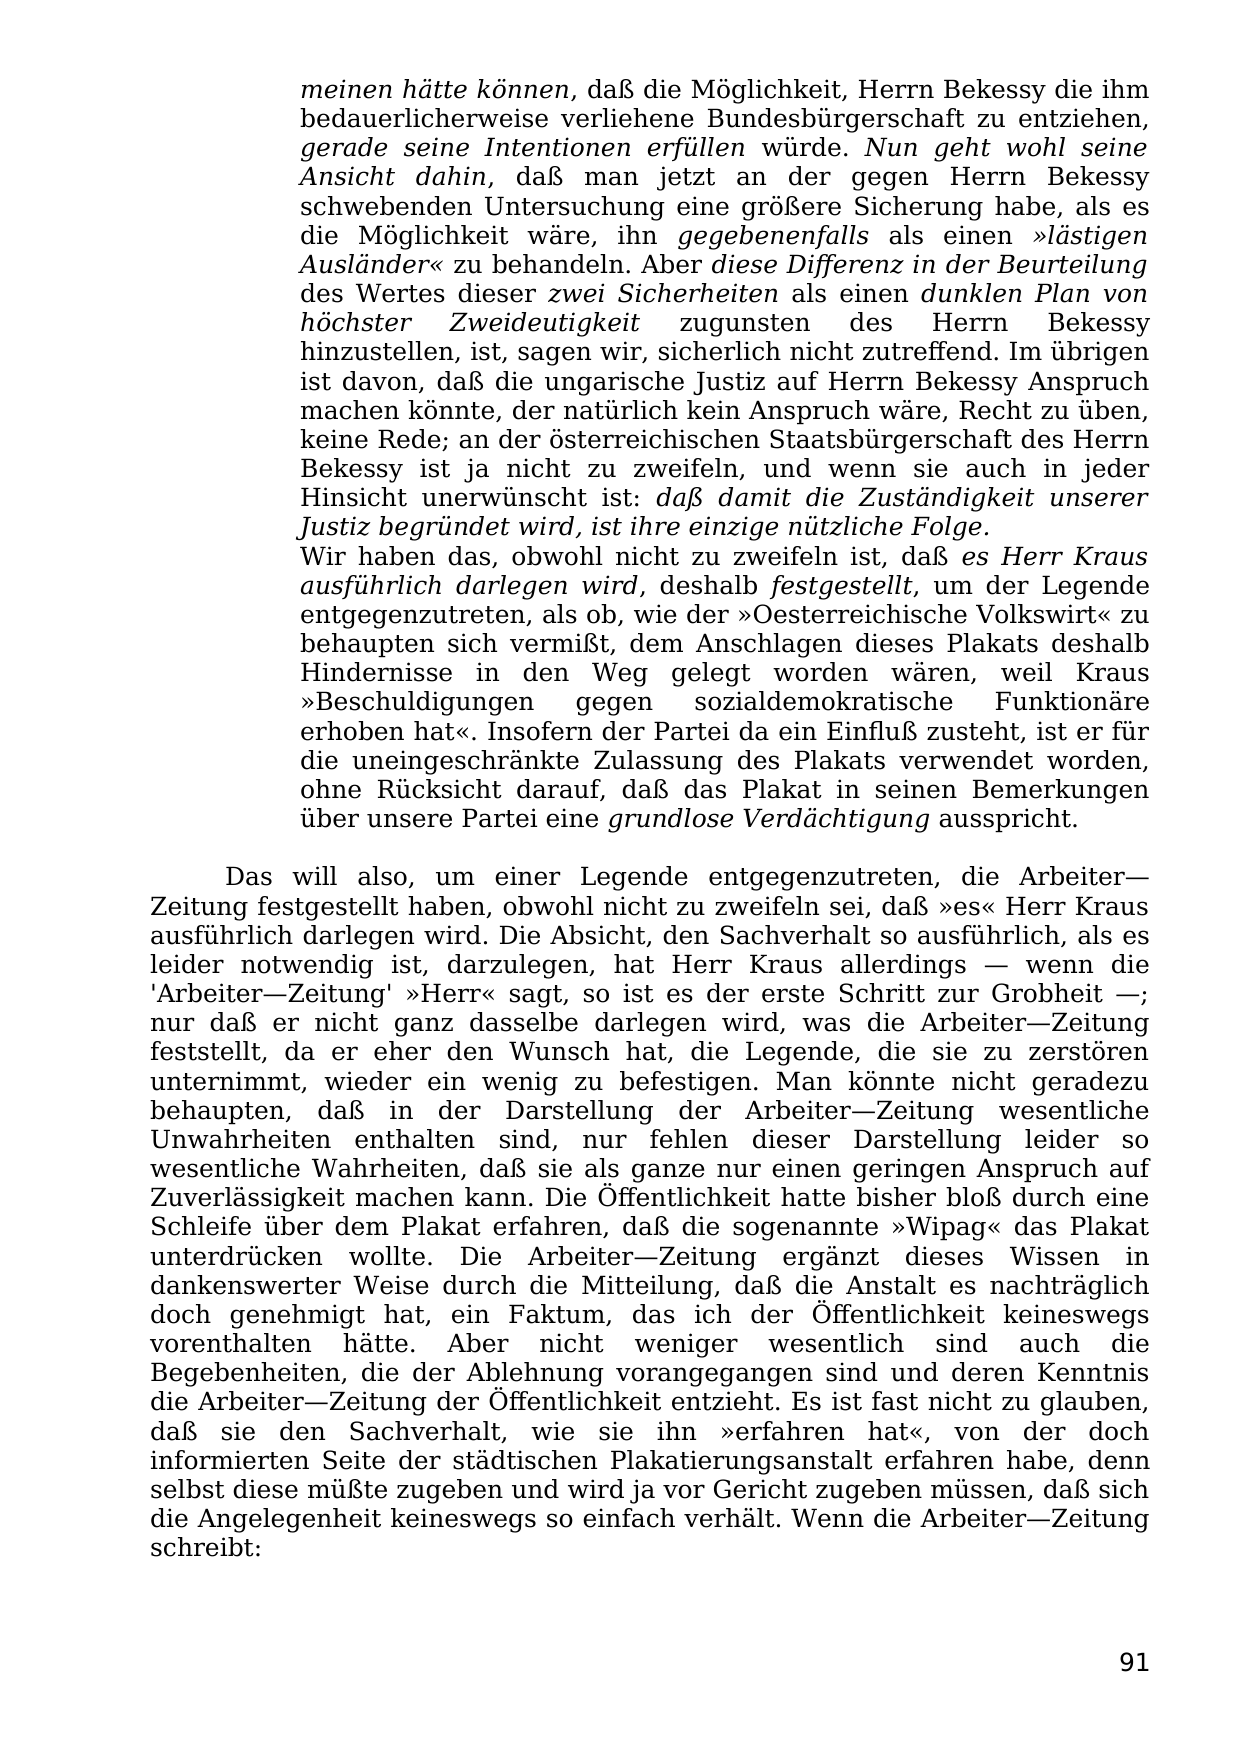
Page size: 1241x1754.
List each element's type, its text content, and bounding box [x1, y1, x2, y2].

text meinen hätte können, daß die Möglichkeit, Herrn Bekessy die ihm bedauerlicherweise verliehene Bundesbürgerschaft zu entziehen, gerade seine Intentionen erfüllen würde. Nun geht wohl seine Ansicht dahin, daß man jetzt an der gegen Herrn Bekessy schwebenden Untersuchung eine größere Sicherung habe, als es die Möglichkeit wäre, ihn gegebenenfalls als einen »lästigen Ausländer« zu behandeln. Aber diese Differenz in der Beurteilung des Wertes dieser zwei Sicherheiten als einen dunklen Plan von höchster Zweideutigkeit zugunsten des Herrn Bekessy hinzustellen, ist, sagen wir, sicherlich nicht zutreffend. Im übrigen ist davon, daß die ungarische Justiz auf Herrn Bekessy Anspruch machen könnte, der natürlich kein Anspruch wäre, Recht zu üben, keine Rede; an der österreichischen Staatsbürgerschaft des Herrn Bekessy ist ja nicht zu zweifeln, und wenn sie auch in jeder Hinsicht unerwünscht ist: daß damit die Zuständigkeit unserer Justiz begründet wird, ist ihre einzige nützliche Folge. [300, 75, 1151, 542]
text Wir haben das, obwohl nicht zu zweifeln ist, daß es Herr Kraus ausführlich darlegen wird, deshalb festgestellt, um der Legende entgegenzutreten, als ob, wie der »Oesterreichische Volkswirt« zu behaupten sich vermißt, dem Anschlagen dieses Plakats deshalb Hindernisse in den Weg gelegt worden wären, weil Kraus »Beschuldigungen gegen sozialdemokratische Funktionäre erhoben hat«. Insofern der Partei da ein Einfluß zusteht, ist er für die uneingeschränkte Zulassung des Plakats verwendet worden, ohne Rücksicht darauf, daß das Plakat in seinen Bemerkungen über unsere Partei eine grundlose Verdächtigung ausspricht. [300, 542, 1151, 833]
text Das will also, um einer Legende entgegenzutreten, die Arbeiter—Zeitung festgestellt haben, obwohl nicht zu zweifeln sei, daß »es« Herr Kraus ausführlich darlegen wird. Die Absicht, den Sachverhalt so ausführlich, als es leider notwendig ist, darzulegen, hat Herr Kraus allerdings — wenn die 'Arbeiter—Zeitung' »Herr« sagt, so ist es der erste Schritt zur Grobheit —; nur daß er nicht ganz dasselbe darlegen wird, was die Arbeiter—Zeitung feststellt, da er eher den Wunsch hat, die Legende, die sie zu zerstören unternimmt, wieder ein wenig zu befestigen. Man könnte nicht geradezu behaupten, daß in der Darstellung der Arbeiter—Zeitung wesentliche Unwahrheiten enthalten sind, nur fehlen dieser Darstellung leider so wesentliche Wahrheiten, daß sie als ganze nur einen geringen Anspruch auf Zuverlässigkeit machen kann. Die Öffentlichkeit hatte bisher bloß durch eine Schleife über dem Plakat erfahren, daß die sogenannte »Wipag« das Plakat unterdrücken wollte. Die Arbeiter—Zeitung ergänzt dieses Wissen in dankenswerter Weise durch die Mitteilung, daß die Anstalt es nachträglich doch genehmigt hat, ein Faktum, das ich der Öffentlichkeit keineswegs vorenthalten hätte. Aber nicht weniger wesentlich sind auch die Begebenheiten, die der Ablehnung vorangegangen sind und deren Kenntnis die Arbeiter—Zeitung der Öffentlichkeit entzieht. Es ist fast nicht zu glauben, daß sie den Sachverhalt, wie sie ihn »erfahren hat«, von der doch informierten Seite der städtischen Plakatierungs­anstalt erfahren habe, denn selbst diese müßte zugeben und wird ja vor Gericht zugeben müssen, daß sich die Angelegenheit keineswegs so einfach verhält. Wenn die Arbeiter—Zeitung schreibt: [150, 862, 1151, 1562]
